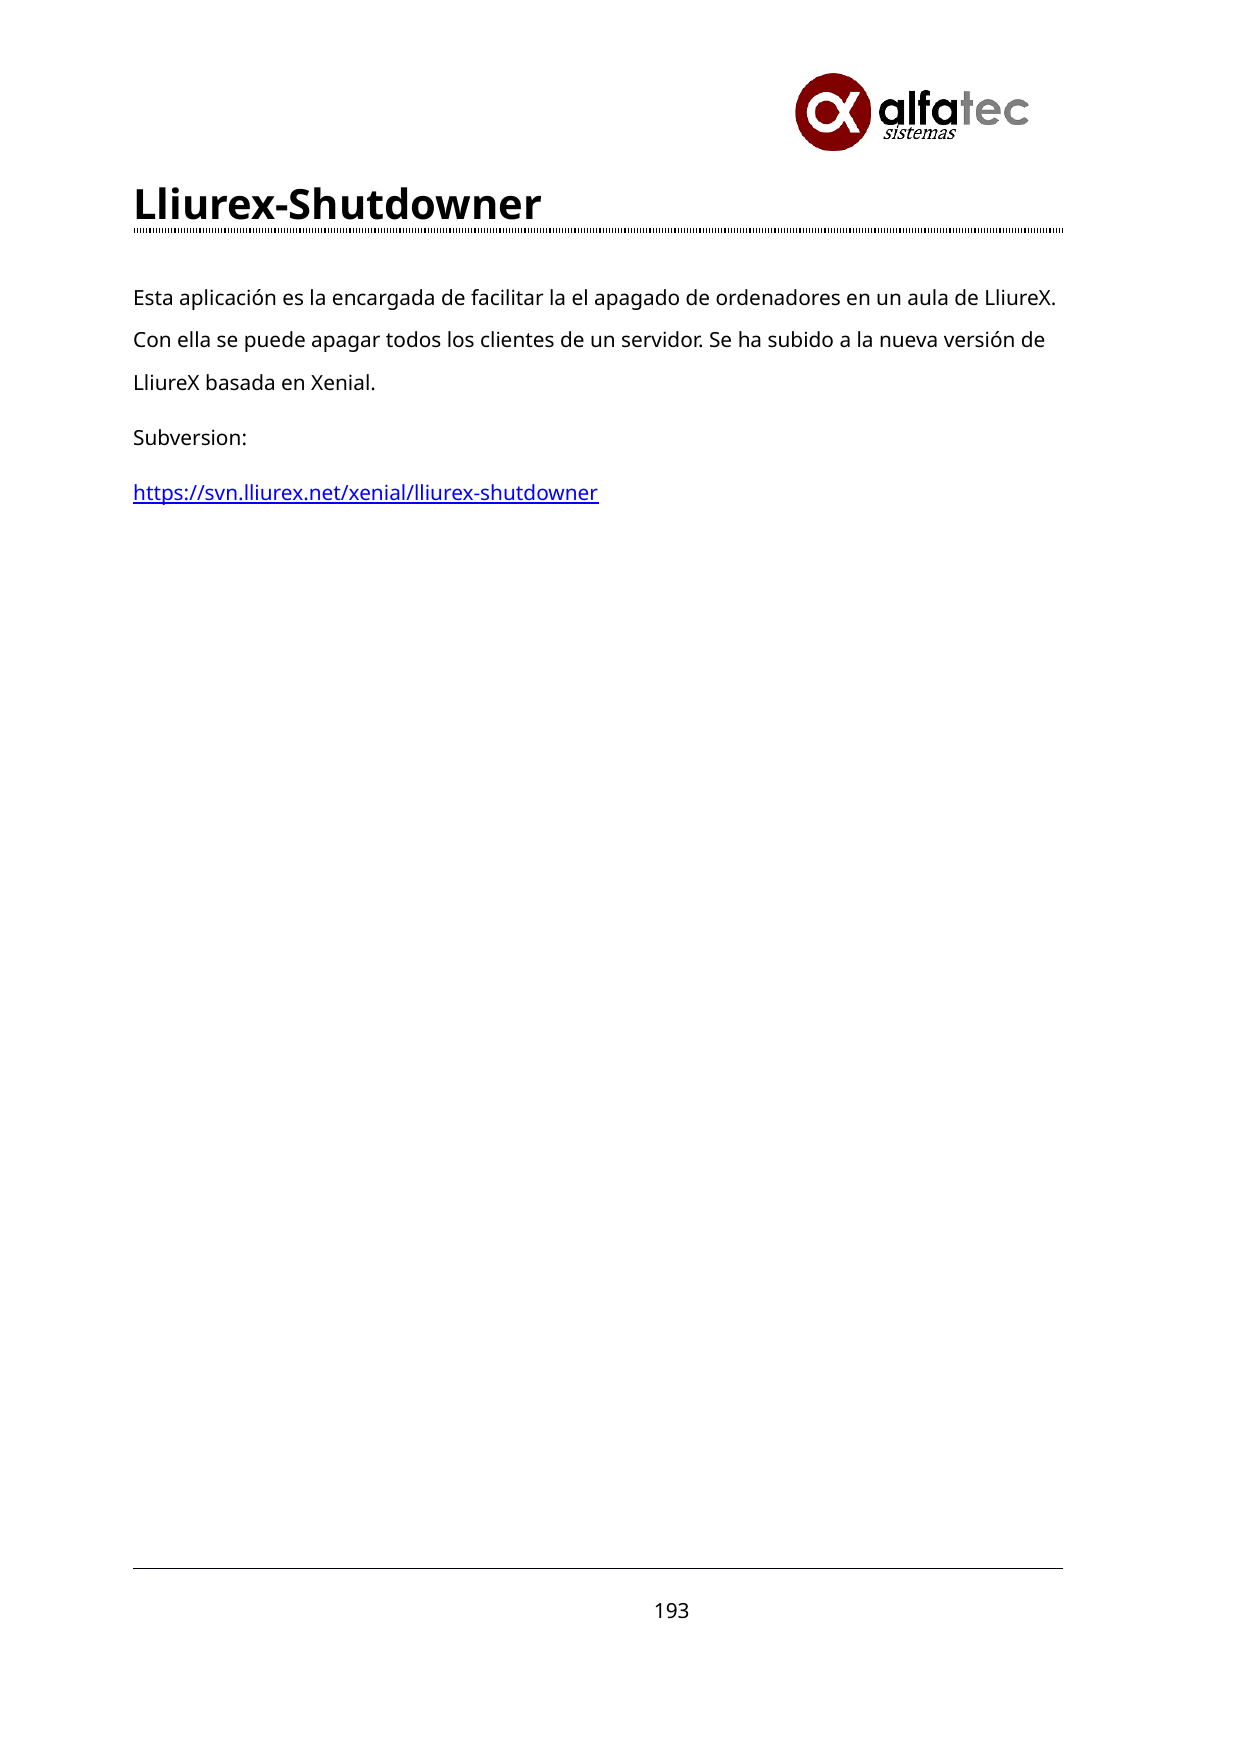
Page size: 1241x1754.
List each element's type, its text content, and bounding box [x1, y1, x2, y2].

subtitle Lliurex-Shutdowner [133, 193, 1063, 233]
picture [795, 73, 1031, 151]
text https://svn.lliurex.net/xenial/lliurex-shutdowner [133, 478, 1063, 507]
text Subversion: [133, 423, 1063, 451]
text Esta aplicación es la encargada de facilitar la el apagado de ordenadores en un aula de LliureX. Con ella se puede apagar todos los clientes de un servidor. Se ha subido a la nueva versión de LliureX basada en Xenial. [133, 283, 1063, 396]
